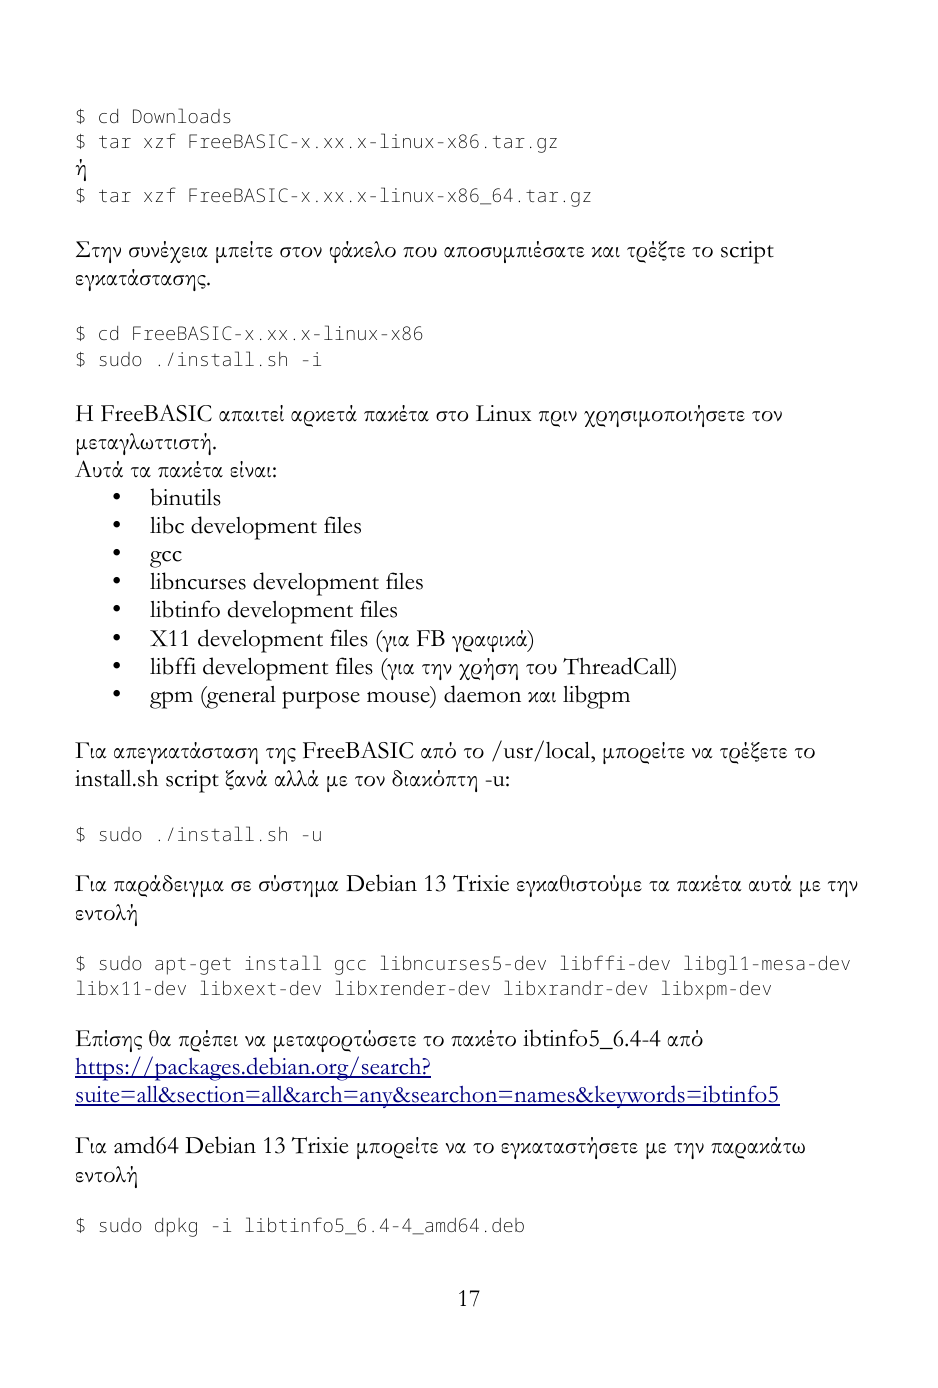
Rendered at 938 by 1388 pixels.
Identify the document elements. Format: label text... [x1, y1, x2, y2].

text Στην συνέχεια μπείτε στον φάκελο που αποσυμπιέσατε και τρέξτε το script εγκατάστασης. [75, 236, 862, 292]
text Επίσης θα πρέπει να μεταφορτώσετε το πακέτο ibtinfo5_6.4-4 από https://packages.debian.org/search?suite=all&section=all&arch=any&searchon=names&keywords=ibtinfo5 [75, 1024, 862, 1109]
text Για απεγκατάσταση της FreeBASIC από το /usr/local, μπορείτε να τρέξετε το install.sh script ξανά αλλά με τον διακόπτη -u: [75, 737, 862, 793]
list gpm (general purpose mouse) daemon και libgpm [112, 681, 862, 709]
text ή [75, 154, 862, 182]
text Η FreeBASIC απαιτεί αρκετά πακέτα στο Linux πριν χρησιμοποιήσετε τον μεταγλωττιστή. [75, 399, 862, 456]
text $ sudo dpkg -i libtinfo5_6.4-4_amd64.deb [75, 1212, 862, 1237]
list X11 development files (για FB γραφικά) [112, 624, 862, 653]
text $ tar xzf FreeBASIC-x.xx.x-linux-x86.tar.gz [75, 129, 862, 154]
list gcc [112, 540, 862, 568]
list libc development files [112, 512, 862, 540]
list libtinfo development files [112, 596, 862, 624]
list binutils [112, 484, 862, 512]
text $ tar xzf FreeBASIC-x.xx.x-linux-x86_64.tar.gz [75, 182, 862, 208]
list libncurses development files [112, 568, 862, 596]
text $ sudo ./install.sh -u [75, 821, 862, 847]
text $ cd Downloads [75, 103, 862, 129]
list libffi development files (για την χρήση του ThreadCall) [112, 653, 862, 681]
text $ cd FreeBASIC-x.xx.x-linux-x86 [75, 320, 862, 346]
text Για παράδειγμα σε σύστημα Debian 13 Trixie εγκαθιστούμε τα πακέτα αυτά με την εντολή [75, 870, 862, 927]
text Για amd64 Debian 13 Trixie μπορείτε να το εγκαταστήσετε με την παρακάτω εντολή [75, 1132, 862, 1188]
text Αυτά τα πακέτα είναι: [75, 456, 862, 484]
text $ sudo apt-get install gcc libncurses5-dev libffi-dev libgl1-mesa-dev libx11-dev libxext-dev libxrender-dev libxrandr-dev libxpm-dev [75, 950, 862, 1001]
text $ sudo ./install.sh -i [75, 346, 862, 371]
